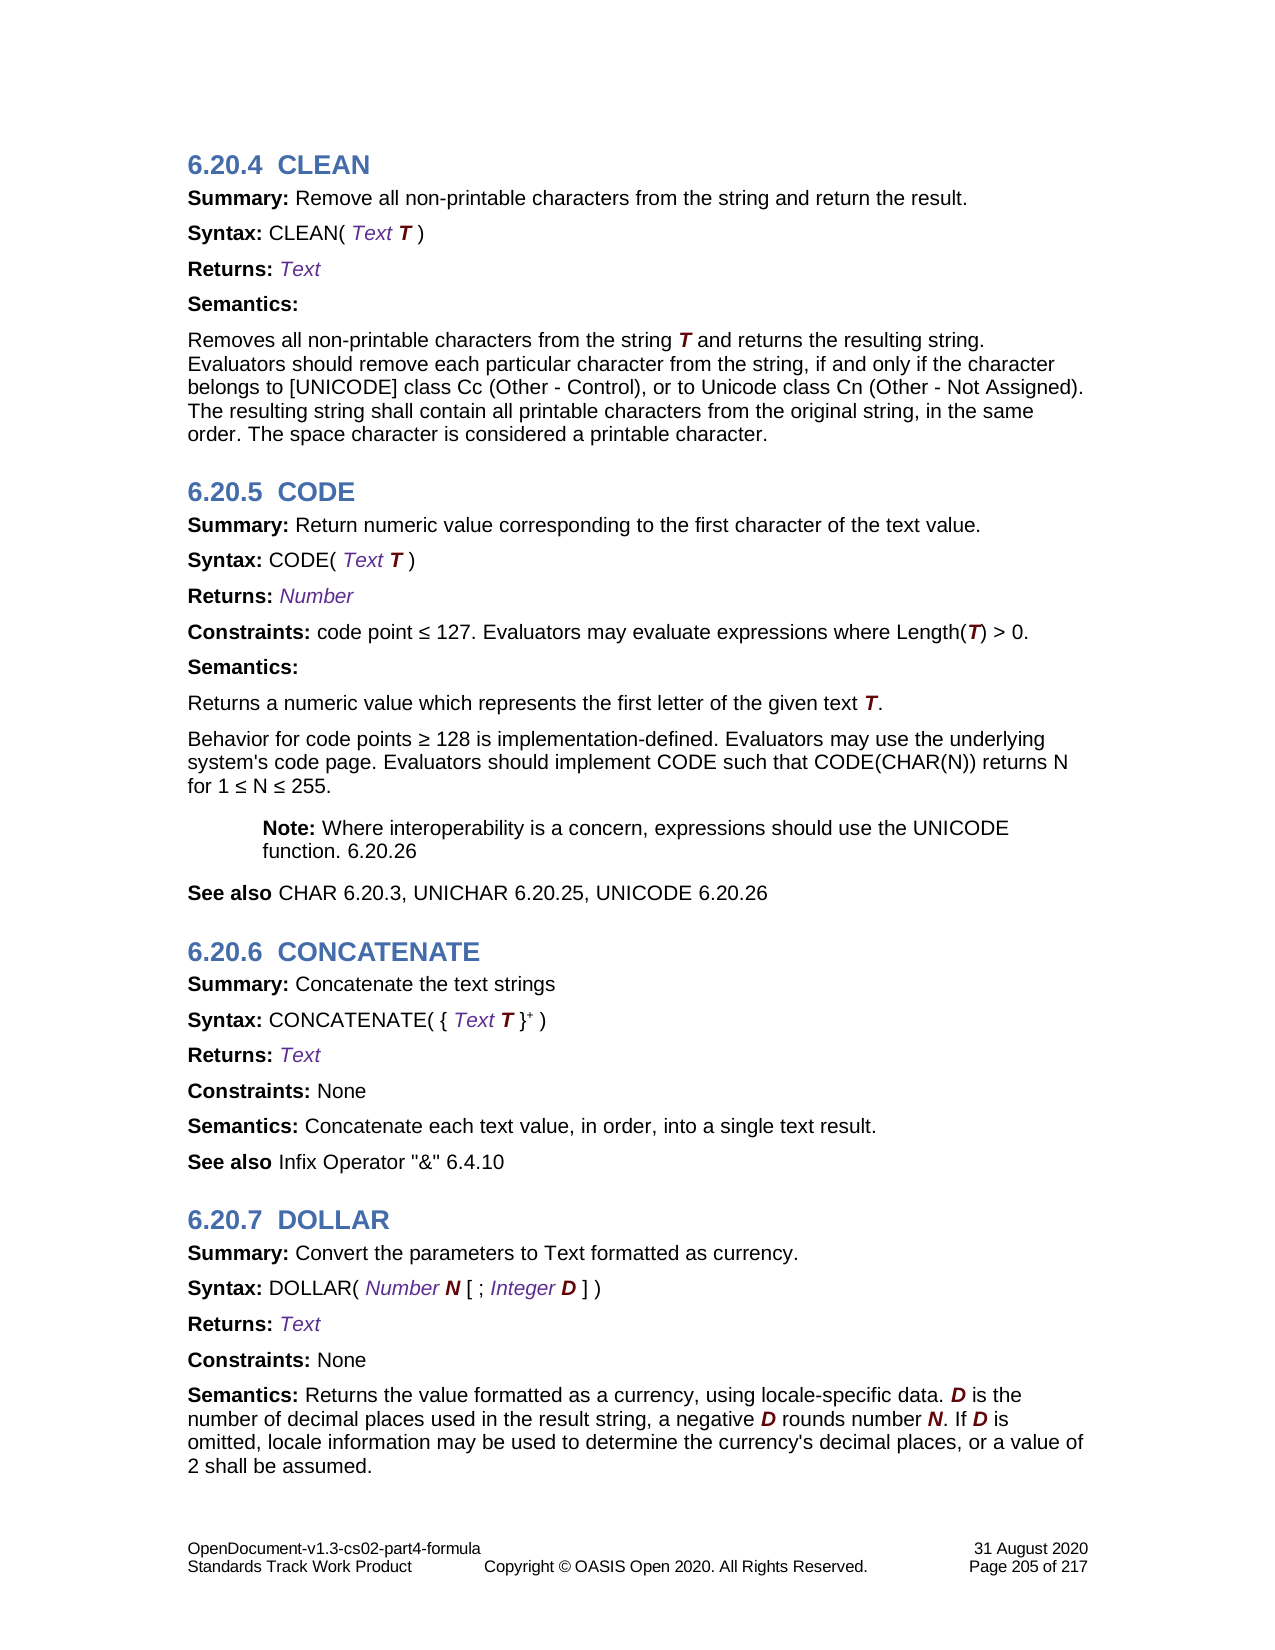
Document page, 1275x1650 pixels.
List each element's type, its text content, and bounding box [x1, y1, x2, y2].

text Summary: Return numeric value corresponding to the first character of the text value. [187, 513, 1088, 537]
text Constraints: None [187, 1079, 1088, 1103]
text Syntax: CODE( Text T ) [187, 549, 1088, 572]
text Summary: Remove all non-printable characters from the string and return the result. [187, 186, 1088, 209]
text Returns: Text [187, 1312, 1088, 1336]
text Returns a numeric value which represents the first letter of the given text T. [187, 691, 1088, 715]
text Returns: Text [187, 1044, 1088, 1067]
text Summary: Convert the parameters to Text formatted as currency. [187, 1241, 1088, 1265]
subtitle DOLLAR [187, 1205, 1088, 1235]
text See also CHAR 6.20.3, UNICHAR 6.20.25, UNICODE 6.20.26 [187, 882, 1088, 905]
text Constraints: code point ≤ 127. Evaluators may evaluate expressions where Length(T) > 0. [187, 620, 1088, 644]
text Semantics: Concatenate each text value, in order, into a single text result. [187, 1115, 1088, 1138]
text Returns: Number [187, 584, 1088, 608]
text Removes all non-printable characters from the string T and returns the resulting string. Evaluators should remove each particular character from the string, if and only if the character belongs to [UNICODE] class Cc (Other - Control), or to Unicode class Cn (Other - Not Assigned). The resulting string shall contain all printable characters from the original string, in the same order. The space character is considered a printable character. [187, 328, 1088, 446]
text Note: Where interoperability is a concern, expressions should use the UNICODE function. 6.20.26 [262, 816, 1013, 863]
text Behavior for code points ≥ 128 is implementation-defined. Evaluators may use the underlying system's code page. Evaluators should implement CODE such that CODE(CHAR(N)) returns N for 1 ≤ N ≤ 255. [187, 727, 1088, 798]
text Syntax: DOLLAR( Number N [ ; Integer D ] ) [187, 1277, 1088, 1300]
text Syntax: CLEAN( Text T ) [187, 222, 1088, 245]
text Semantics: [187, 656, 1088, 679]
text See also Infix Operator "&" 6.4.10 [187, 1151, 1088, 1174]
text Constraints: None [187, 1348, 1088, 1372]
subtitle CODE [187, 477, 1088, 507]
subtitle CONCATENATE [187, 936, 1088, 966]
subtitle CLEAN [187, 150, 1088, 180]
text Returns: Text [187, 257, 1088, 281]
text Syntax: CONCATENATE( { Text T }+ ) [187, 1008, 1088, 1032]
text Semantics: Returns the value formatted as a currency, using locale-specific data. D is the number of decimal places used in the result string, a negative D rounds number N. If D is omitted, locale information may be used to determine the currency's decimal places, or a value of 2 shall be assumed. [187, 1384, 1088, 1478]
text Semantics: [187, 293, 1088, 316]
text Summary: Concatenate the text strings [187, 972, 1088, 996]
